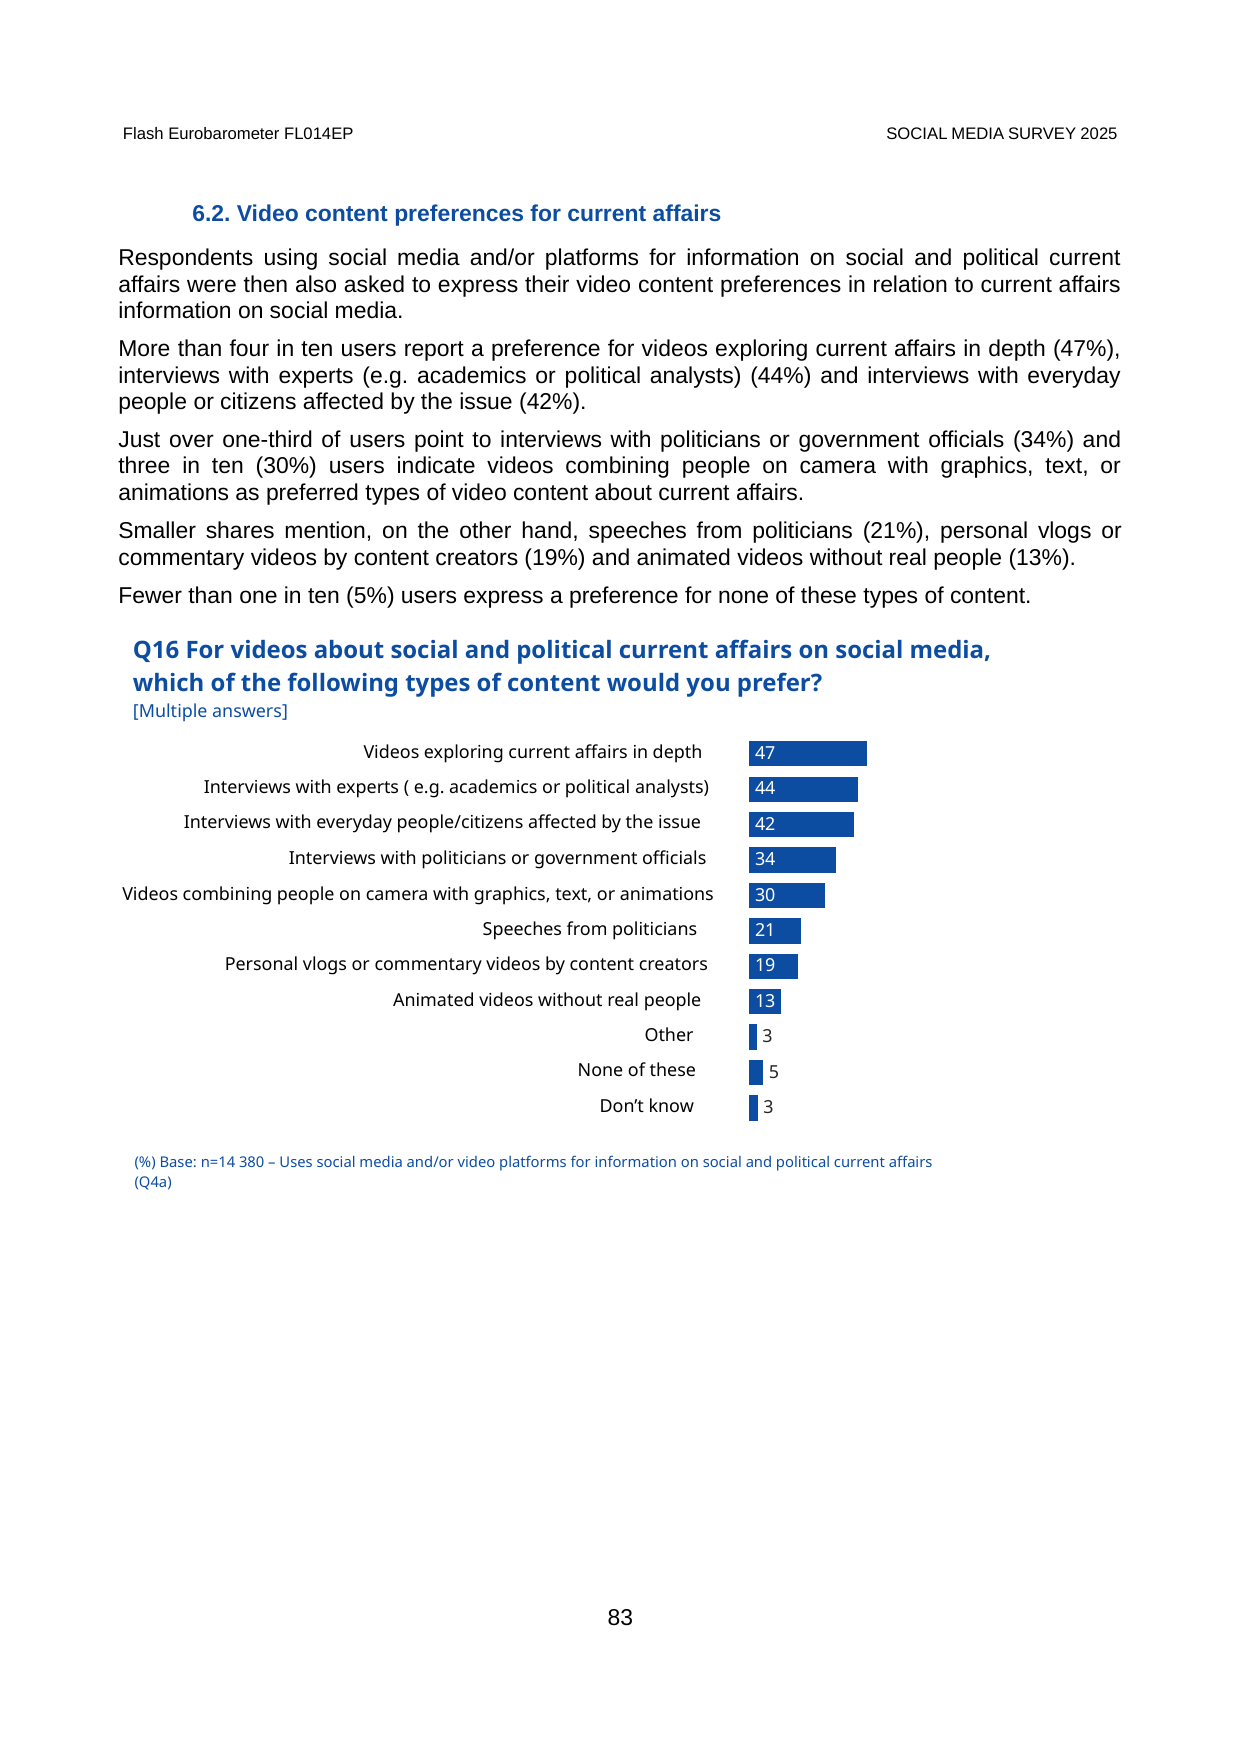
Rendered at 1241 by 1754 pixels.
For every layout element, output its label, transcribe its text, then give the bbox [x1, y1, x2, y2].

text More than four in ten users report a preference for videos exploring current affairs in depth (47%), interviews with experts (e.g. academics or political analysts) (44%) and interviews with everyday people or citizens affected by the issue (42%). [118, 335, 1122, 414]
text Just over one-third of users point to interviews with politicians or government officials (34%) and three in ten (30%) users indicate videos combining people on camera with graphics, text, or animations as preferred types of video content about current affairs. [118, 426, 1122, 505]
text Respondents using social media and/or platforms for information on social and political current affairs were then also asked to express their video content preferences in relation to current affairs information on social media. [118, 244, 1122, 323]
subtitle 6.2. Video content preferences for current affairs [118, 199, 1122, 226]
text Fewer than one in ten (5%) users express a preference for none of these types of content. [118, 582, 1122, 608]
text Smaller shares mention, on the other hand, speeches from politicians (21%), personal vlogs or commentary videos by content creators (19%) and animated videos without real people (13%). [118, 517, 1122, 570]
